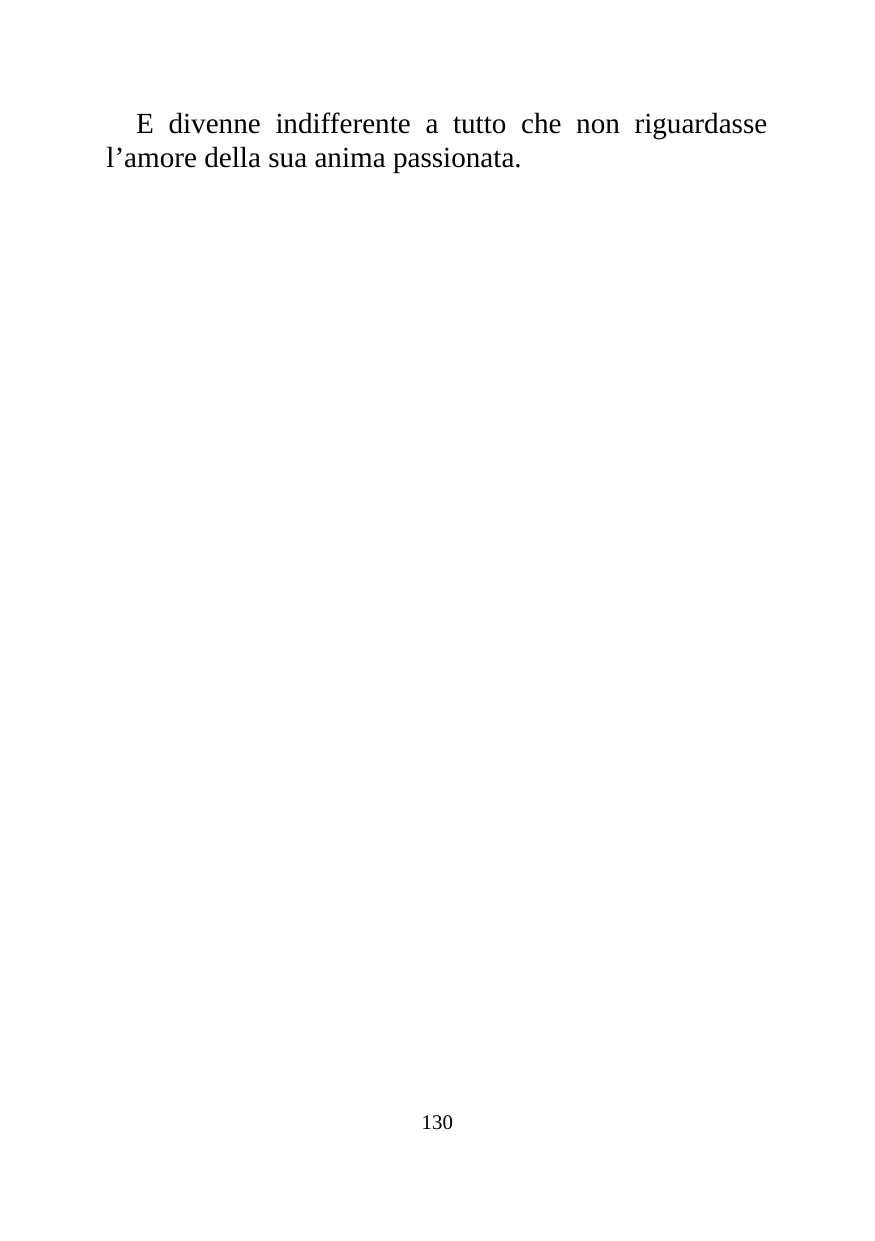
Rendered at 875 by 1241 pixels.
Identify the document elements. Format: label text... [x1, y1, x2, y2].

text E divenne indifferente a tutto che non riguardasse l’amore della sua anima passionata. [106, 106, 768, 173]
